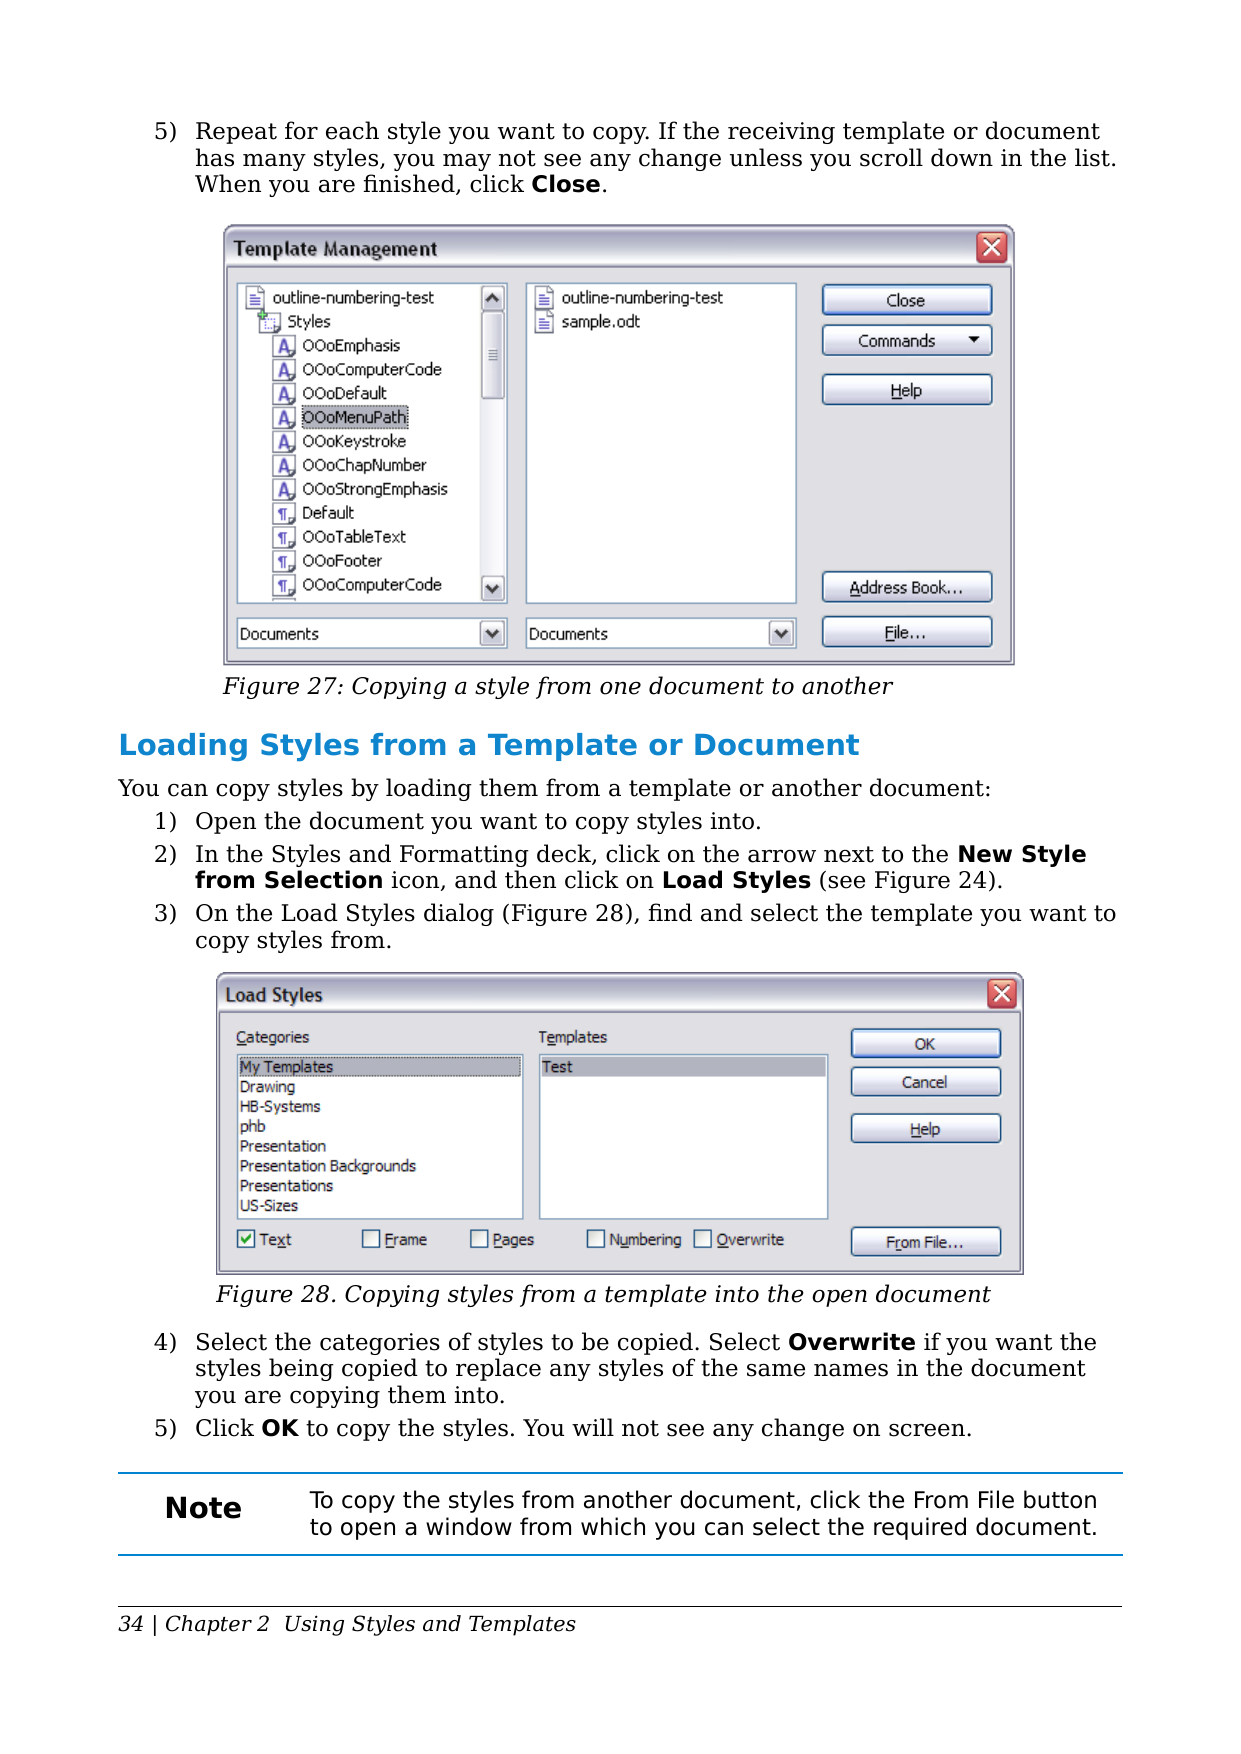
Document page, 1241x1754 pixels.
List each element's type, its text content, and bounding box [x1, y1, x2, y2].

list Click OK to copy the styles. You will not see any change on screen. [177, 1415, 1122, 1442]
list Repeat for each style you want to copy. If the receiving template or document has many styles, you may not see any change unless you scroll down in the list. When you are finished, click Close. [177, 118, 1122, 198]
list Select the categories of styles to be copied. Select Overwrite if you want the styles being copied to replace any styles of the same names in the document you are copying them into. [177, 1329, 1122, 1409]
picture [216, 972, 1024, 1275]
text Figure 28. Copying styles from a template into the open document [216, 1281, 1024, 1308]
text Figure 27: Copying a style from one document to another [223, 673, 1017, 699]
table_header Note [118, 1474, 288, 1553]
list In the Styles and Formatting deck, click on the arrow next to the New Style from Selection icon, and then click on Load Styles (see Figure 24). [177, 841, 1122, 894]
list Open the document you want to copy styles into. [177, 808, 1122, 835]
list You can copy styles by loading them from a template or another document: [118, 775, 1122, 802]
list On the Load Styles dialog (Figure 28), find and select the template you want to copy styles from. [177, 901, 1122, 954]
table_header To copy the styles from another document, click the From File button to open a window from which you can select the required document. [288, 1474, 1122, 1553]
subtitle Loading Styles from a Template or Document [118, 728, 1122, 762]
picture [222, 223, 1018, 667]
